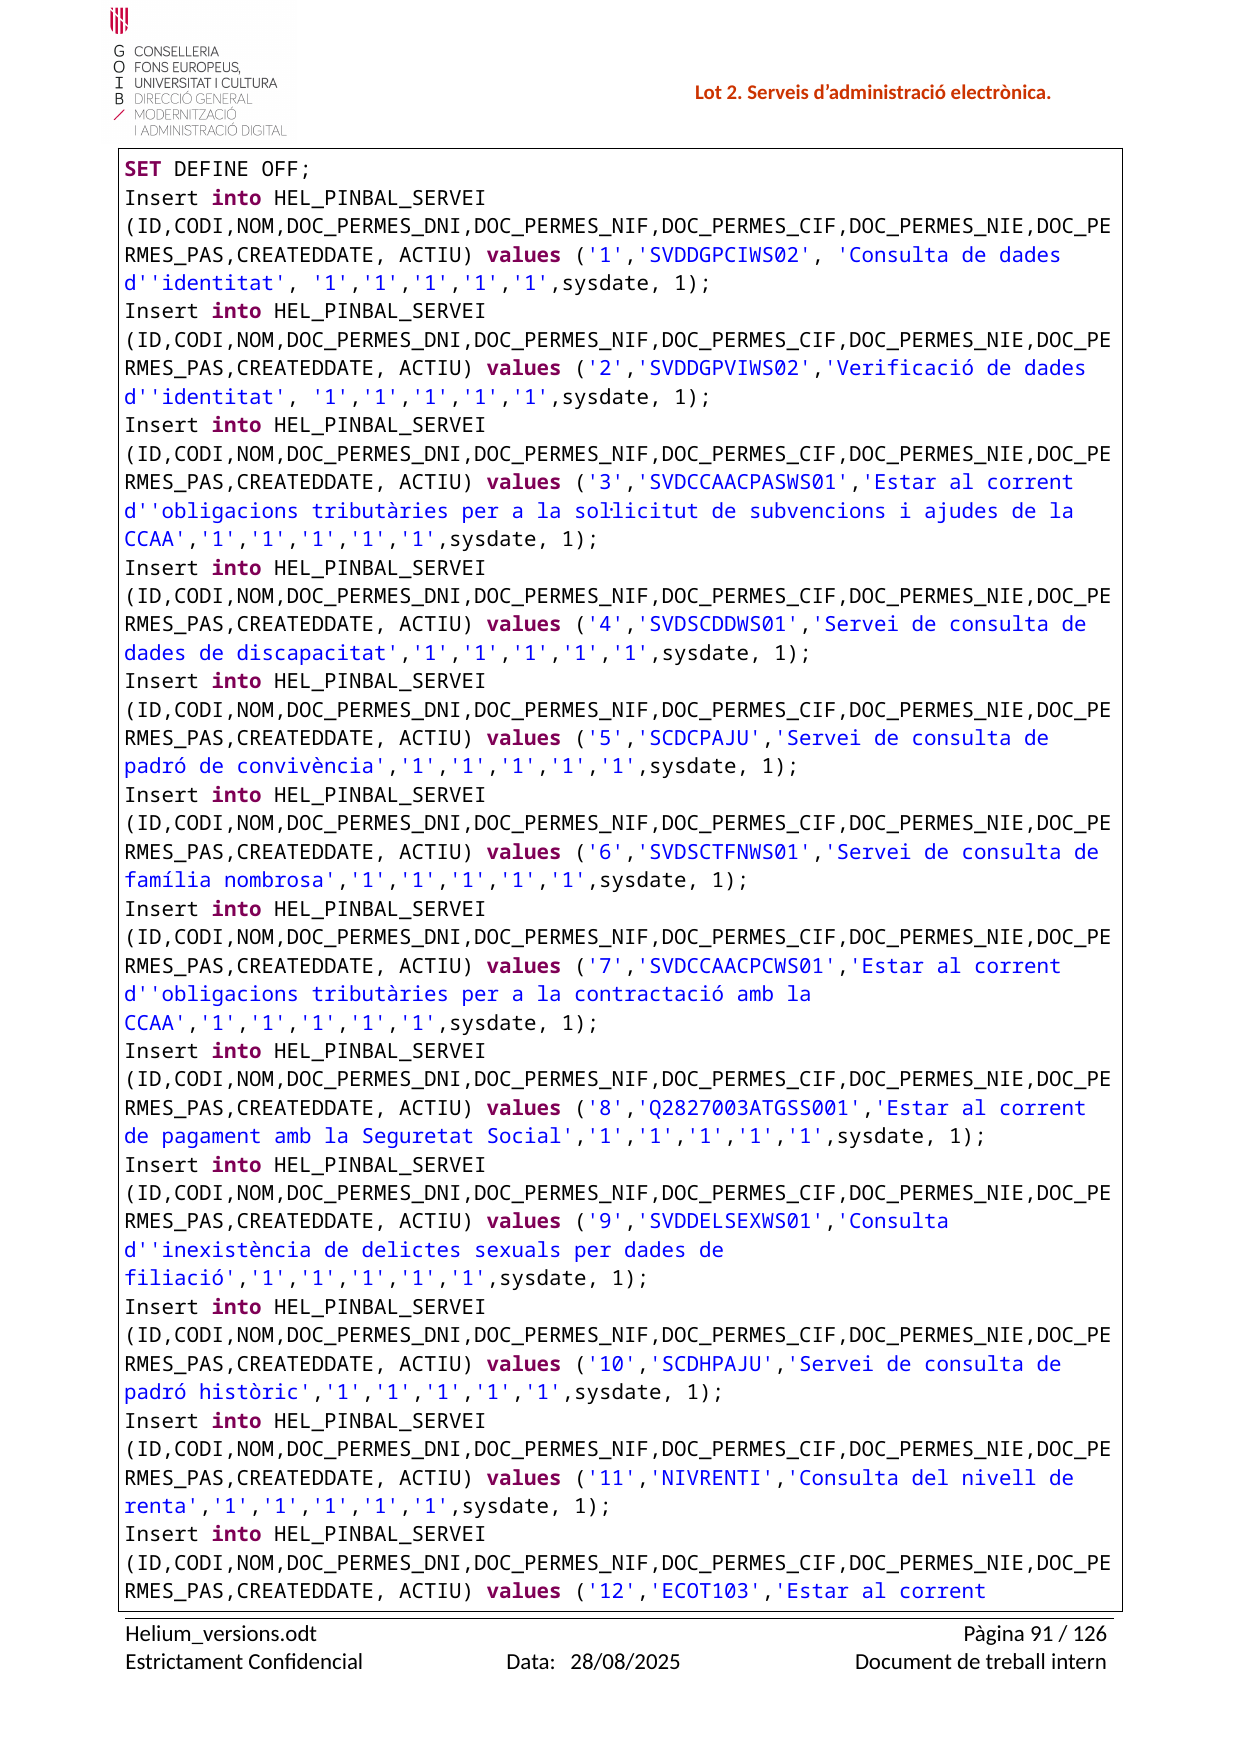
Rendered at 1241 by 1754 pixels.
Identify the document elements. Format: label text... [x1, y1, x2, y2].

picture [100, 0, 297, 144]
table_header SET DEFINE OFF; Insert into HEL_PINBAL_SERVEI (ID,CODI,NOM,DOC_PERMES_DNI,DOC_PERMES_NIF,DOC_PERMES_CIF,DOC_PERMES_NIE,DOC_PERMES_PAS,CREATEDDATE, ACTIU) values ('1','SVDDGPCIWS02', 'Consulta de dades d''identitat', '1','1','1','1','1',sysdate, 1); Insert into HEL_PINBAL_SERVEI (ID,CODI,NOM,DOC_PERMES_DNI,DOC_PERMES_NIF,DOC_PERMES_CIF,DOC_PERMES_NIE,DOC_PERMES_PAS,CREATEDDATE, ACTIU) values ('2','SVDDGPVIWS02','Verificació de dades d''identitat', '1','1','1','1','1',sysdate, 1); Insert into HEL_PINBAL_SERVEI (ID,CODI,NOM,DOC_PERMES_DNI,DOC_PERMES_NIF,DOC_PERMES_CIF,DOC_PERMES_NIE,DOC_PERMES_PAS,CREATEDDATE, ACTIU) values ('3','SVDCCAACPASWS01','Estar al corrent d''obligacions tributàries per a la sol·licitut de subvencions i ajudes de la CCAA','1','1','1','1','1',sysdate, 1); Insert into HEL_PINBAL_SERVEI (ID,CODI,NOM,DOC_PERMES_DNI,DOC_PERMES_NIF,DOC_PERMES_CIF,DOC_PERMES_NIE,DOC_PERMES_PAS,CREATEDDATE, ACTIU) values ('4','SVDSCDDWS01','Servei de consulta de dades de discapacitat','1','1','1','1','1',sysdate, 1); Insert into HEL_PINBAL_SERVEI (ID,CODI,NOM,DOC_PERMES_DNI,DOC_PERMES_NIF,DOC_PERMES_CIF,DOC_PERMES_NIE,DOC_PERMES_PAS,CREATEDDATE, ACTIU) values ('5','SCDCPAJU','Servei de consulta de padró de convivència','1','1','1','1','1',sysdate, 1); Insert into HEL_PINBAL_SERVEI (ID,CODI,NOM,DOC_PERMES_DNI,DOC_PERMES_NIF,DOC_PERMES_CIF,DOC_PERMES_NIE,DOC_PERMES_PAS,CREATEDDATE, ACTIU) values ('6','SVDSCTFNWS01','Servei de consulta de família nombrosa','1','1','1','1','1',sysdate, 1); Insert into HEL_PINBAL_SERVEI (ID,CODI,NOM,DOC_PERMES_DNI,DOC_PERMES_NIF,DOC_PERMES_CIF,DOC_PERMES_NIE,DOC_PERMES_PAS,CREATEDDATE, ACTIU) values ('7','SVDCCAACPCWS01','Estar al corrent d''obligacions tributàries per a la contractació amb la CCAA','1','1','1','1','1',sysdate, 1); Insert into HEL_PINBAL_SERVEI (ID,CODI,NOM,DOC_PERMES_DNI,DOC_PERMES_NIF,DOC_PERMES_CIF,DOC_PERMES_NIE,DOC_PERMES_PAS,CREATEDDATE, ACTIU) values ('8','Q2827003ATGSS001','Estar al corrent de pagament amb la Seguretat Social','1','1','1','1','1',sysdate, 1); Insert into HEL_PINBAL_SERVEI (ID,CODI,NOM,DOC_PERMES_DNI,DOC_PERMES_NIF,DOC_PERMES_CIF,DOC_PERMES_NIE,DOC_PERMES_PAS,CREATEDDATE, ACTIU) values ('9','SVDDELSEXWS01','Consulta d''inexistència de delictes sexuals per dades de filiació','1','1','1','1','1',sysdate, 1); Insert into HEL_PINBAL_SERVEI (ID,CODI,NOM,DOC_PERMES_DNI,DOC_PERMES_NIF,DOC_PERMES_CIF,DOC_PERMES_NIE,DOC_PERMES_PAS,CREATEDDATE, ACTIU) values ('10','SCDHPAJU','Servei de consulta de padró històric','1','1','1','1','1',sysdate, 1); Insert into HEL_PINBAL_SERVEI (ID,CODI,NOM,DOC_PERMES_DNI,DOC_PERMES_NIF,DOC_PERMES_CIF,DOC_PERMES_NIE,DOC_PERMES_PAS,CREATEDDATE, ACTIU) values ('11','NIVRENTI','Consulta del nivell de renta','1','1','1','1','1',sysdate, 1); Insert into HEL_PINBAL_SERVEI (ID,CODI,NOM,DOC_PERMES_DNI,DOC_PERMES_NIF,DOC_PERMES_CIF,DOC_PERMES_NIE,DOC_PERMES_PAS,CREATEDDATE, ACTIU) values ('12','ECOT103','Estar al corrent [119, 149, 1122, 1611]
